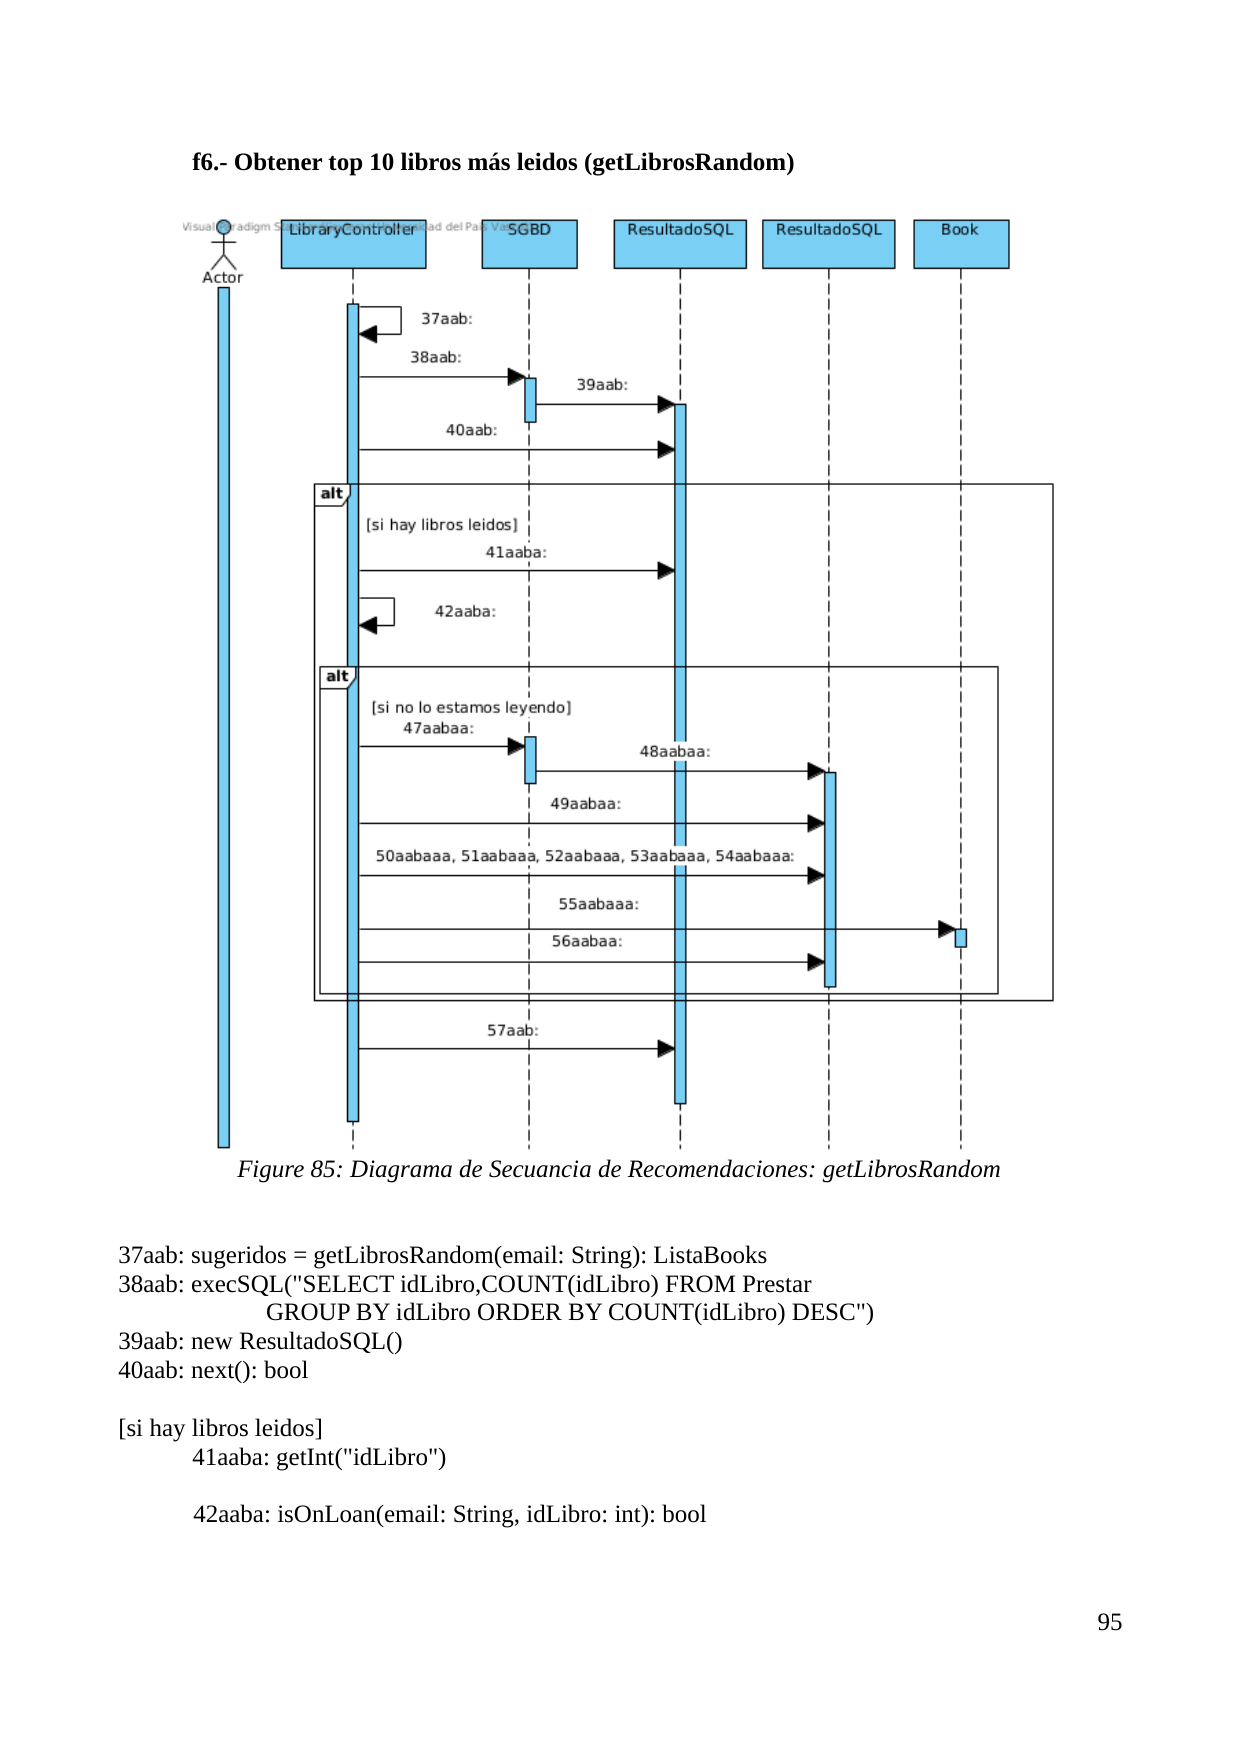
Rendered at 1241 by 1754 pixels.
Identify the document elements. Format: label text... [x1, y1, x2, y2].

subtitle [si hay libros leidos] [118, 1413, 1122, 1442]
subtitle 39aab: new ResultadoSQL() [118, 1327, 1122, 1356]
subtitle 40aab: next(): bool [118, 1356, 1122, 1384]
text Figure 85: Diagrama de Secuancia de Recomendaciones: getLibrosRandom [183, 1154, 1058, 1183]
picture [182, 217, 1058, 1154]
subtitle 37aab: sugeridos = getLibrosRandom(email: String): ListaBooks [118, 1240, 1122, 1269]
subtitle f6.- Obtener top 10 libros más leidos (getLibrosRandom) [118, 147, 1122, 176]
subtitle 41aaba: getInt("idLibro") [118, 1442, 1122, 1471]
subtitle 38aab: execSQL("SELECT idLibro,COUNT(idLibro) FROM Prestar GROUP BY idLibro ORDER BY COUNT(idLibro) DESC") [118, 1269, 1122, 1327]
subtitle 42aaba: isOnLoan(email: String, idLibro: int): bool [118, 1500, 1122, 1529]
